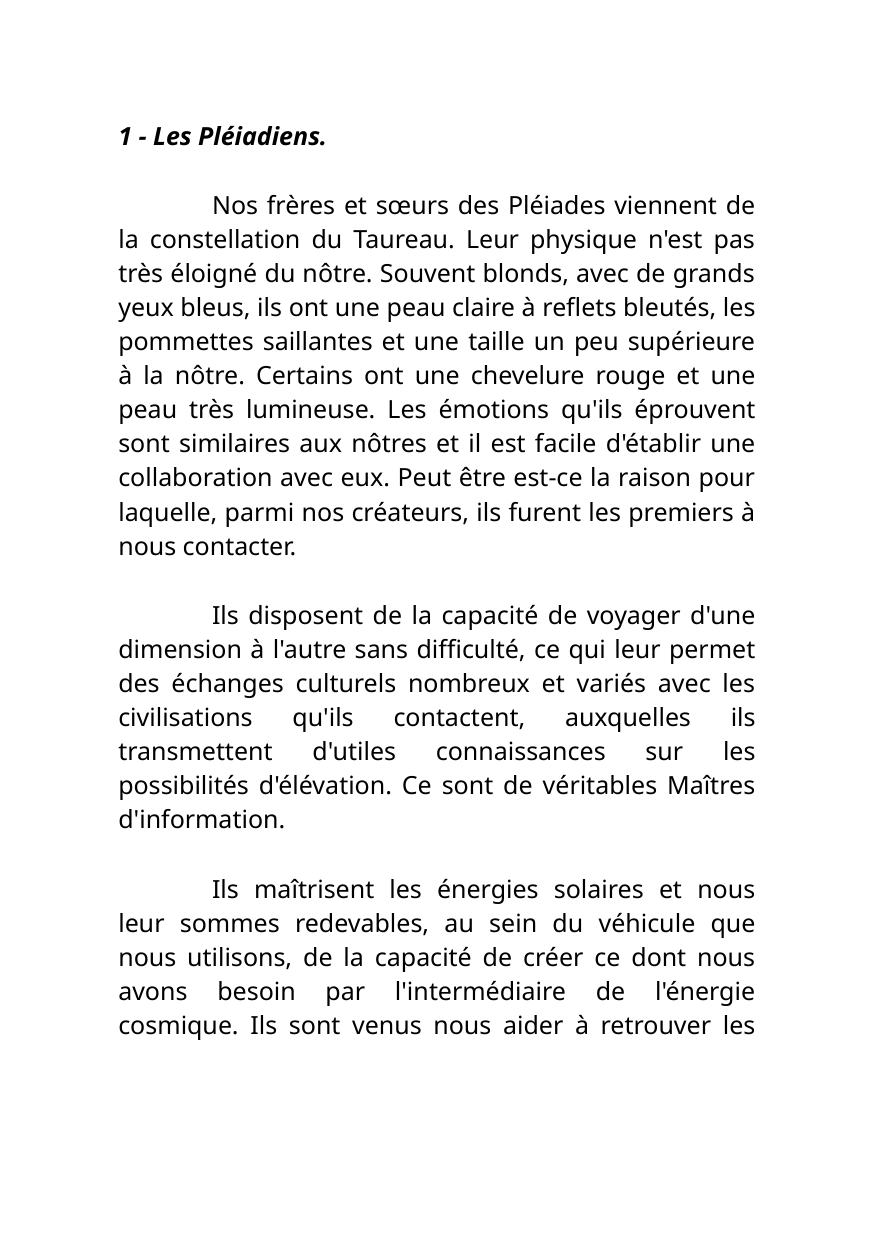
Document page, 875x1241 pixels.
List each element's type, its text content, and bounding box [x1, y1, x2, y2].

text Nos frères et sœurs des Pléiades viennent de la constellation du Taureau. Leur physique n'est pas très éloigné du nôtre. Souvent blonds, avec de grands yeux bleus, ils ont une peau claire à reflets bleutés, les pommettes saillantes et une taille un peu supérieure à la nôtre. Certains ont une chevelure rouge et une peau très lumineuse. Les émotions qu'ils éprouvent sont similaires aux nôtres et il est facile d'établir une collaboration avec eux. Peut être est-ce la raison pour laquelle, parmi nos créateurs, ils furent les premiers à nous contacter. [118, 188, 756, 562]
text Ils disposent de la capacité de voyager d'une dimension à l'autre sans difficulté, ce qui leur permet des échanges culturels nombreux et variés avec les civilisations qu'ils contactent, auxquelles ils transmettent d'utiles connaissances sur les possibilités d'élévation. Ce sont de véritables Maîtres d'information. [118, 598, 756, 836]
text Ils maîtrisent les énergies solaires et nous leur sommes redevables, au sein du véhicule que nous utilisons, de la capacité de créer ce dont nous avons besoin par l'intermédiaire de l'énergie cosmique. Ils sont venus nous aider à retrouver les [118, 872, 756, 1042]
subtitle 1 - Les Pléiadiens. [118, 118, 756, 152]
